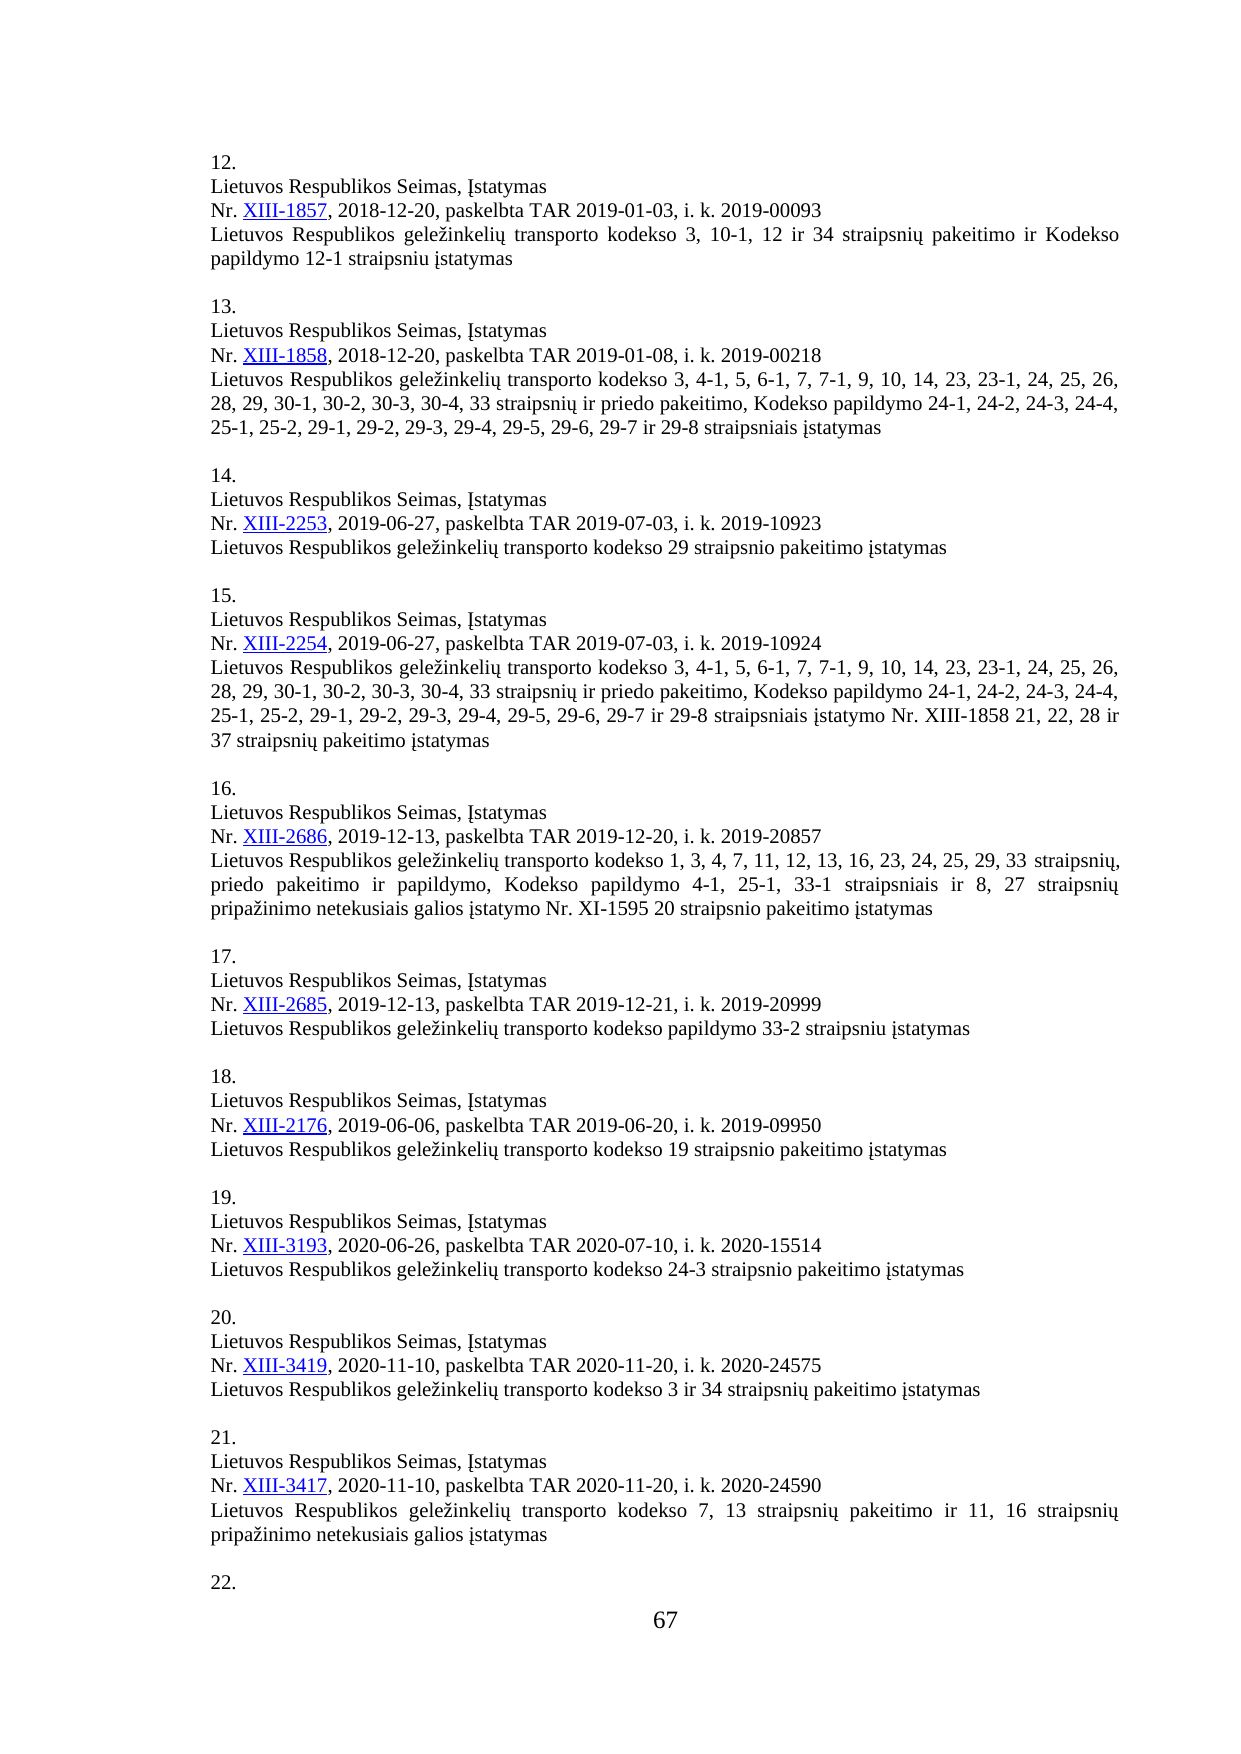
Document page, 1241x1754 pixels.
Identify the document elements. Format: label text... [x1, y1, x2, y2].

text Lietuvos Respublikos geležinkelių transporto kodekso 29 straipsnio pakeitimo įstatymas [210, 535, 1120, 559]
text Lietuvos Respublikos geležinkelių transporto kodekso 24-3 straipsnio pakeitimo įstatymas [210, 1257, 1120, 1281]
text Lietuvos Respublikos Seimas, Įstatymas [210, 318, 1120, 342]
text Nr. XIII-1858, 2018-12-20, paskelbta TAR 2019-01-08, i. k. 2019-00218 [210, 342, 1120, 367]
text Lietuvos Respublikos geležinkelių transporto kodekso 3, 4-1, 5, 6-1, 7, 7-1, 9, 10, 14, 23, 23-1, 24, 25, 26, 28, 29, 30-1, 30-2, 30-3, 30-4, 33 straipsnių ir priedo pakeitimo, Kodekso papildymo 24-1, 24-2, 24-3, 24-4, 25-1, 25-2, 29-1, 29-2, 29-3, 29-4, 29-5, 29-6, 29-7 ir 29-8 straipsniais įstatymas [210, 367, 1120, 439]
text 18. [210, 1064, 1120, 1088]
text Nr. XIII-3417, 2020-11-10, paskelbta TAR 2020-11-20, i. k. 2020-24590 [210, 1473, 1120, 1497]
text Lietuvos Respublikos Seimas, Įstatymas [210, 1449, 1120, 1473]
text 17. [210, 944, 1120, 968]
text Nr. XIII-2686, 2019-12-13, paskelbta TAR 2019-12-20, i. k. 2019-20857 [210, 824, 1120, 848]
text Nr. XIII-2254, 2019-06-27, paskelbta TAR 2019-07-03, i. k. 2019-10924 [210, 631, 1120, 655]
text Lietuvos Respublikos Seimas, Įstatymas [210, 968, 1120, 992]
text Nr. XIII-2253, 2019-06-27, paskelbta TAR 2019-07-03, i. k. 2019-10923 [210, 511, 1120, 535]
text Lietuvos Respublikos geležinkelių transporto kodekso 1, 3, 4, 7, 11, 12, 13, 16, 23, 24, 25, 29, 33 straipsnių, priedo pakeitimo ir papildymo, Kodekso papildymo 4-1, 25-1, 33-1 straipsniais ir 8, 27 straipsnių pripažinimo netekusiais galios įstatymo Nr. XI-1595 20 straipsnio pakeitimo įstatymas [210, 848, 1120, 920]
text Nr. XIII-3419, 2020-11-10, paskelbta TAR 2020-11-20, i. k. 2020-24575 [210, 1353, 1120, 1377]
text Nr. XIII-1857, 2018-12-20, paskelbta TAR 2019-01-03, i. k. 2019-00093 [210, 198, 1120, 222]
text Lietuvos Respublikos Seimas, Įstatymas [210, 607, 1120, 631]
text Nr. XIII-3193, 2020-06-26, paskelbta TAR 2020-07-10, i. k. 2020-15514 [210, 1233, 1120, 1257]
text 14. [210, 463, 1120, 487]
text 20. [210, 1305, 1120, 1329]
text Nr. XIII-2685, 2019-12-13, paskelbta TAR 2019-12-21, i. k. 2019-20999 [210, 992, 1120, 1016]
text Lietuvos Respublikos Seimas, Įstatymas [210, 800, 1120, 824]
text 12. [210, 150, 1120, 174]
text Lietuvos Respublikos Seimas, Įstatymas [210, 1088, 1120, 1112]
text 15. [210, 583, 1120, 607]
text Lietuvos Respublikos geležinkelių transporto kodekso 3, 10-1, 12 ir 34 straipsnių pakeitimo ir Kodekso papildymo 12-1 straipsniu įstatymas [210, 222, 1120, 270]
text 16. [210, 776, 1120, 800]
text Lietuvos Respublikos Seimas, Įstatymas [210, 1209, 1120, 1233]
text Lietuvos Respublikos Seimas, Įstatymas [210, 1329, 1120, 1353]
text Lietuvos Respublikos geležinkelių transporto kodekso 3 ir 34 straipsnių pakeitimo įstatymas [210, 1377, 1120, 1401]
text 21. [210, 1425, 1120, 1449]
text 19. [210, 1185, 1120, 1209]
text Lietuvos Respublikos geležinkelių transporto kodekso 7, 13 straipsnių pakeitimo ir 11, 16 straipsnių pripažinimo netekusiais galios įstatymas [210, 1497, 1120, 1546]
text Lietuvos Respublikos Seimas, Įstatymas [210, 487, 1120, 511]
text Lietuvos Respublikos geležinkelių transporto kodekso 3, 4-1, 5, 6-1, 7, 7-1, 9, 10, 14, 23, 23-1, 24, 25, 26, 28, 29, 30-1, 30-2, 30-3, 30-4, 33 straipsnių ir priedo pakeitimo, Kodekso papildymo 24-1, 24-2, 24-3, 24-4, 25-1, 25-2, 29-1, 29-2, 29-3, 29-4, 29-5, 29-6, 29-7 ir 29-8 straipsniais įstatymo Nr. XIII-1858 21, 22, 28 ir 37 straipsnių pakeitimo įstatymas [210, 655, 1120, 752]
text 13. [210, 294, 1120, 318]
text 22. [210, 1570, 1120, 1594]
text Nr. XIII-2176, 2019-06-06, paskelbta TAR 2019-06-20, i. k. 2019-09950 [210, 1112, 1120, 1137]
text Lietuvos Respublikos geležinkelių transporto kodekso papildymo 33-2 straipsniu įstatymas [210, 1016, 1120, 1040]
text Lietuvos Respublikos geležinkelių transporto kodekso 19 straipsnio pakeitimo įstatymas [210, 1137, 1120, 1161]
text Lietuvos Respublikos Seimas, Įstatymas [210, 174, 1120, 198]
